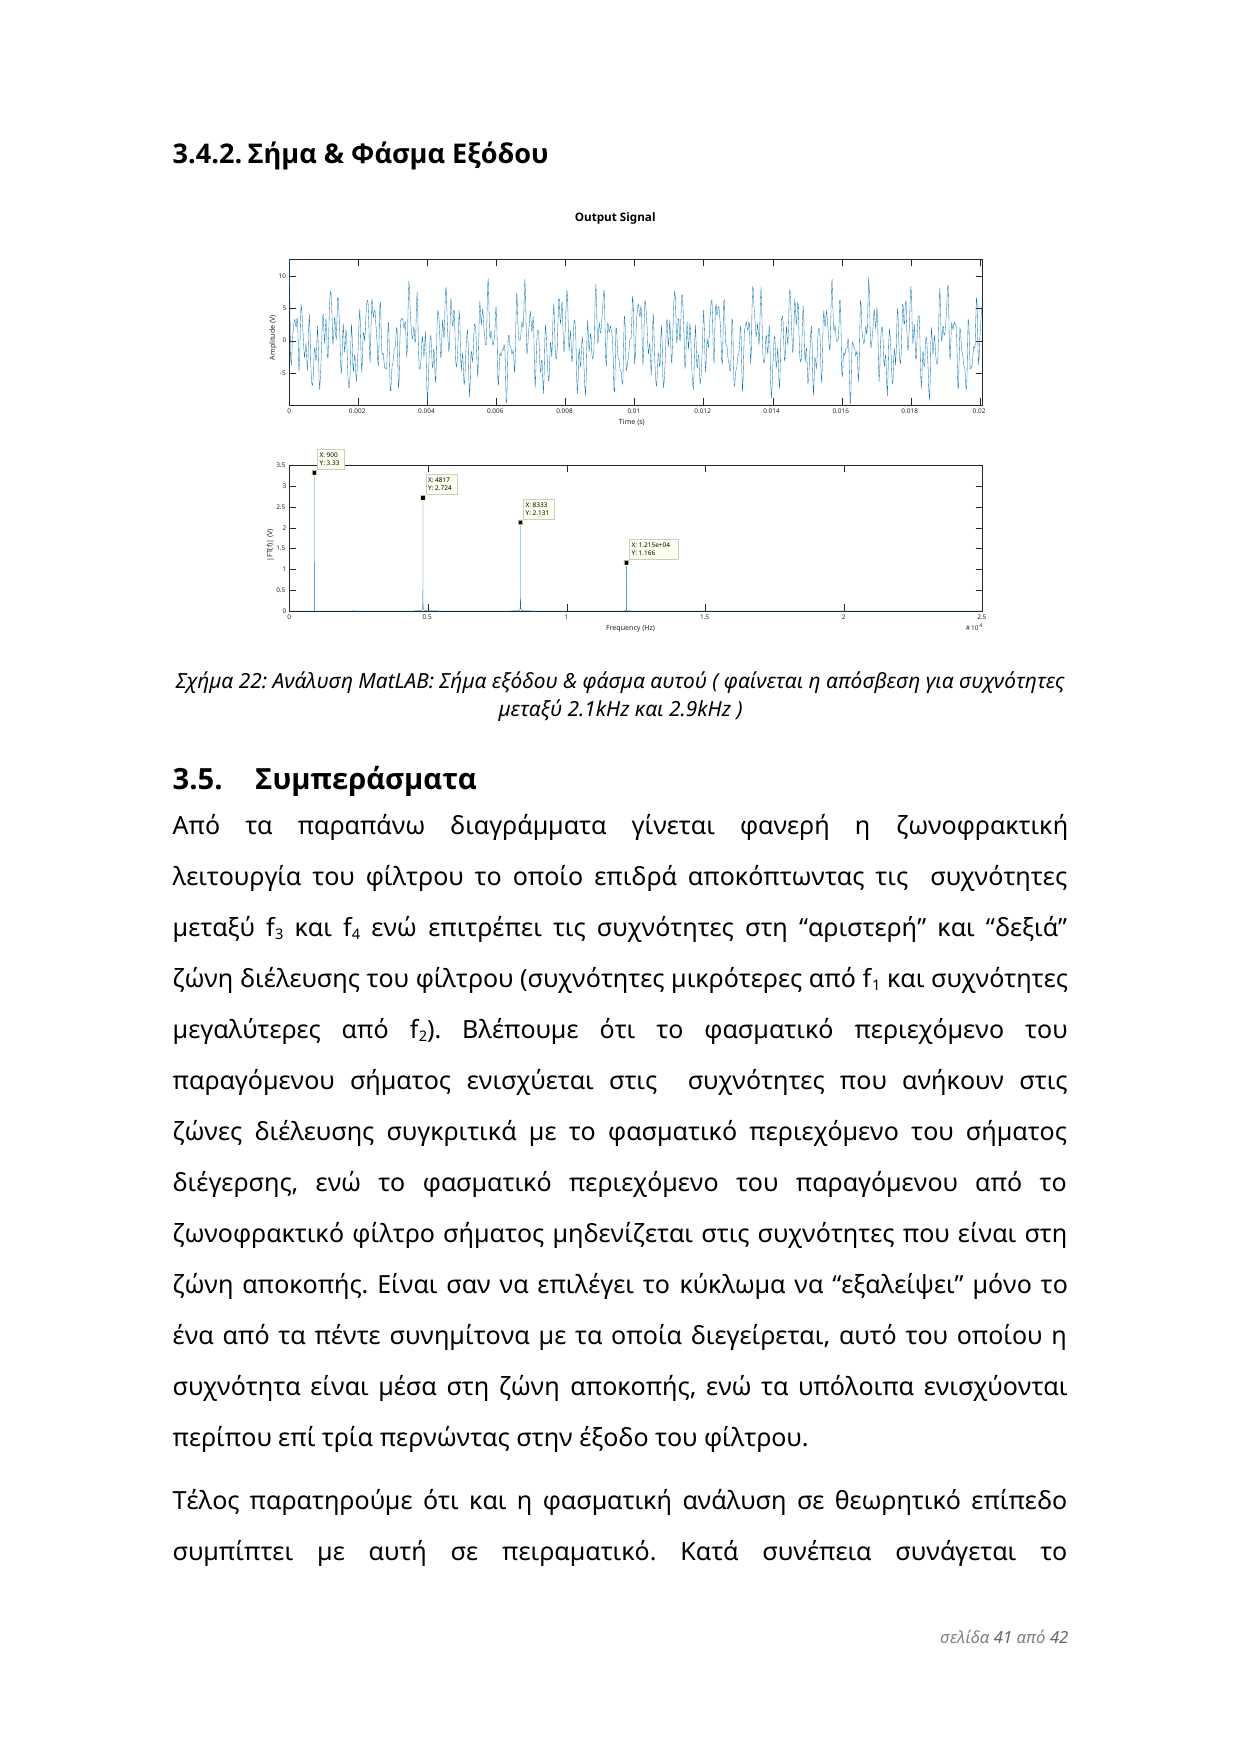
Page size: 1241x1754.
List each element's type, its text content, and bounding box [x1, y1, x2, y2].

subtitle Συμπεράσματα [172, 759, 1068, 798]
text Τέλος παρατηρούμε ότι και η φασματική ανάλυση σε θεωρητικό επίπεδο συμπίπτει με αυτή σε πειραματικό. Κατά συνέπεια συνάγεται το [172, 1483, 1068, 1568]
text Σχήμα 22: Ανάλυση MatLAB: Σήμα εξόδου & φάσμα αυτού ( φαίνεται η απόσβεση για συχνότητες μεταξύ 2.1kHz και 2.9kHz ) [172, 660, 1068, 723]
text Από τα παραπάνω διαγράμματα γίνεται φανερή η ζωνοφρακτική λειτουργία του φίλτρου το οποίο επιδρά αποκόπτωντας τις συχνότητες μεταξύ f3 και f4 ενώ επιτρέπει τις συχνότητες στη “αριστερή” και “δεξιά” ζώνη διέλευσης του φίλτρου (συχνότητες μικρότερες από f1 και συχνότητες μεγαλύτερες από f2). Βλέπουμε ότι το φασματικό περιεχόμενο του παραγόμενου σήματος ενισχύεται στις συχνότητες που ανήκουν στις ζώνες διέλευσης συγκριτικά με το φασματικό περιεχόμενο του σήματος διέγερσης, ενώ το φασματικό περιεχόμενο του παραγόμενου από το ζωνοφρακτικό φίλτρο σήματος μηδενίζεται στις συχνότητες που είναι στη ζώνη αποκοπής. Είναι σαν να επιλέγει το κύκλωμα να “εξαλείψει” μόνο το ένα από τα πέντε συνημίτονα με τα οποία διεγείρεται, αυτό του οποίου η συχνότητα είναι μέσα στη ζώνη αποκοπής, ενώ τα υπόλοιπα ενισχύονται περίπου επί τρία περνώντας στην έξοδο του φίλτρου. [172, 807, 1068, 1454]
subtitle Σήμα & Φάσμα Εξόδου [172, 135, 1068, 172]
